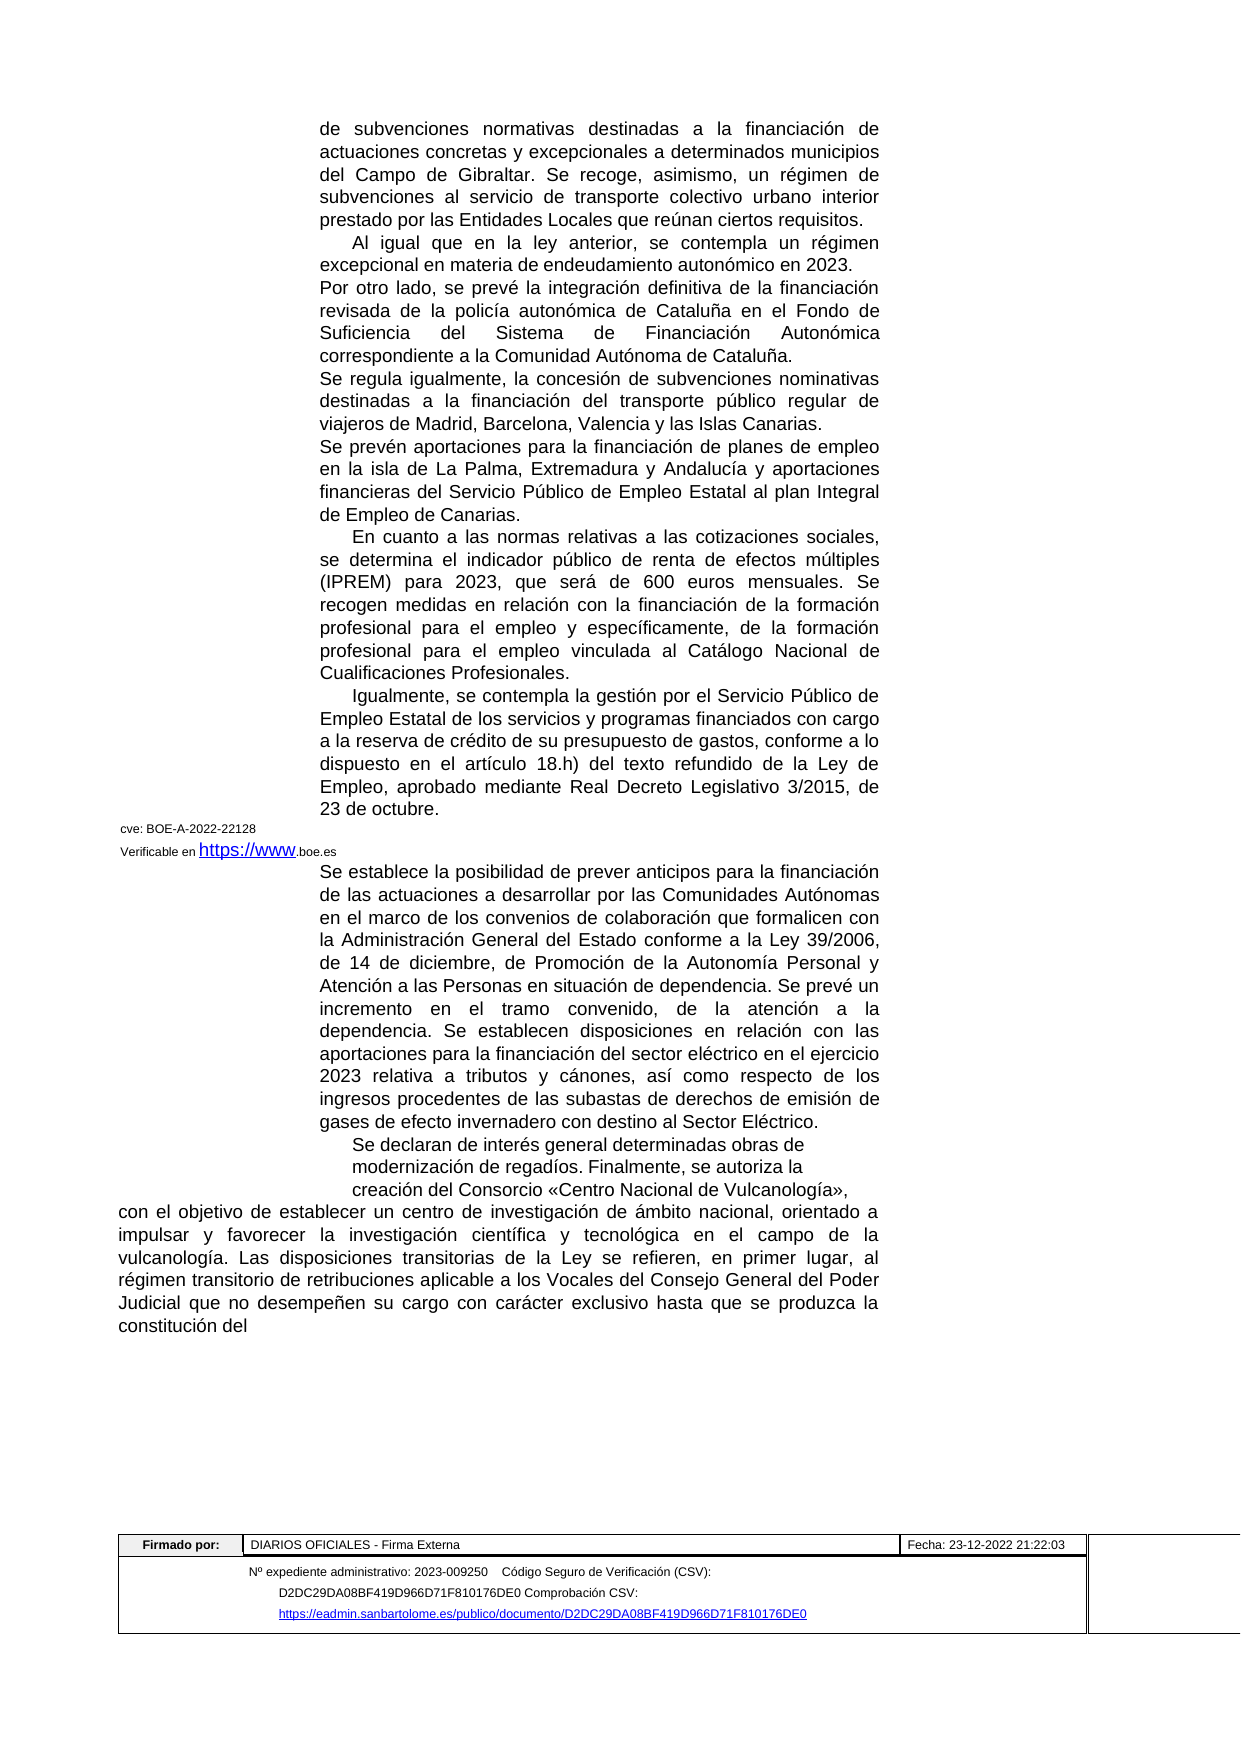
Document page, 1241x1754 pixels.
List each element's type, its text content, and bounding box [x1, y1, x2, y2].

table_header [1089, 1535, 1240, 1633]
table_header Fecha: 23-12-2022 21:22:03 [901, 1535, 1086, 1554]
text Al igual que en la ley anterior, se contempla un régimen excepcional en materia de endeudamiento autonómico en 2023. [319, 231, 880, 276]
table_header Firmado por: [119, 1535, 242, 1552]
text Igualmente, se contempla la gestión por el Servicio Público de Empleo Estatal de los servicios y programas financiados con cargo a la reserva de crédito de su presupuesto de gastos, conforme a lo dispuesto en el artículo 18.h) del texto refundido de la Ley de Empleo, aprobado mediante Real Decreto Legislativo 3/2015, de 23 de octubre. [319, 685, 879, 819]
text Se prevén aportaciones para la financiación de planes de empleo en la isla de La Palma, Extremadura y Andalucía y aportaciones financieras del Servicio Público de Empleo Estatal al plan Integral de Empleo de Canarias. [319, 435, 880, 525]
text Se establece la posibilidad de prever anticipos para la financiación de las actuaciones a desarrollar por las Comunidades Autónomas en el marco de los convenios de colaboración que formalicen con la Administración General del Estado conforme a la Ley 39/2006, de 14 de diciembre, de Promoción de la Autonomía Personal y Atención a las Personas en situación de dependencia. Se prevé un incremento en el tramo convenido, de la atención a la dependencia. Se establecen disposiciones en relación con las aportaciones para la financiación del sector eléctrico en el ejercicio 2023 relativa a tributos y cánones, así como respecto de los ingresos procedentes de las subastas de derechos de emisión de gases de efecto invernadero con destino al Sector Eléctrico. [319, 861, 880, 1132]
text con el objetivo de establecer un centro de investigación de ámbito nacional, orientado a impulsar y favorecer la investigación científica y tecnológica en el campo de la vulcanología. Las disposiciones transitorias de la Ley se refieren, en primer lugar, al régimen transitorio de retribuciones aplicable a los Vocales del Consejo General del Poder Judicial que no desempeñen su cargo con carácter exclusivo hasta que se produzca la constitución del [118, 1201, 879, 1336]
text Se regula igualmente, la concesión de subvenciones nominativas destinadas a la financiación del transporte público regular de viajeros de Madrid, Barcelona, Valencia y las Islas Canarias. [319, 367, 879, 434]
text cve: BOE-A-2022-22128 [120, 822, 880, 836]
text Verificable en https://www.boe.es [120, 839, 880, 860]
text En cuanto a las normas relativas a las cotizaciones sociales, se determina el indicador público de renta de efectos múltiples (IPREM) para 2023, que será de 600 euros mensuales. Se recogen medidas en relación con la financiación de la formación profesional para el empleo y específicamente, de la formación profesional para el empleo vinculada al Catálogo Nacional de Cualificaciones Profesionales. [319, 526, 880, 684]
table_header DIARIOS OFICIALES - Firma Externa [244, 1535, 899, 1554]
table_cell Nº expediente administrativo: 2023-009250 Código Seguro de Verificación (CSV): D2DC29DA08BF419D966D71F810176DE0 Comprobación CSV: https://eadmin.sanbartolome.es/publico/documento/D2DC29DA08BF419D966D71F810176DE0 [119, 1557, 1086, 1633]
text Por otro lado, se prevé la integración definitiva de la financiación revisada de la policía autonómica de Cataluña en el Fondo de Suficiencia del Sistema de Financiación Autonómica correspondiente a la Comunidad Autónoma de Cataluña. [319, 277, 880, 366]
text de subvenciones normativas destinadas a la financiación de actuaciones concretas y excepcionales a determinados municipios del Campo de Gibraltar. Se recoge, asimismo, un régimen de subvenciones al servicio de transporte colectivo urbano interior prestado por las Entidades Locales que reúnan ciertos requisitos. [319, 118, 879, 230]
text Se declaran de interés general determinadas obras de modernización de regadíos. Finalmente, se autoriza la creación del Consorcio «Centro Nacional de Vulcanología», [352, 1133, 878, 1200]
